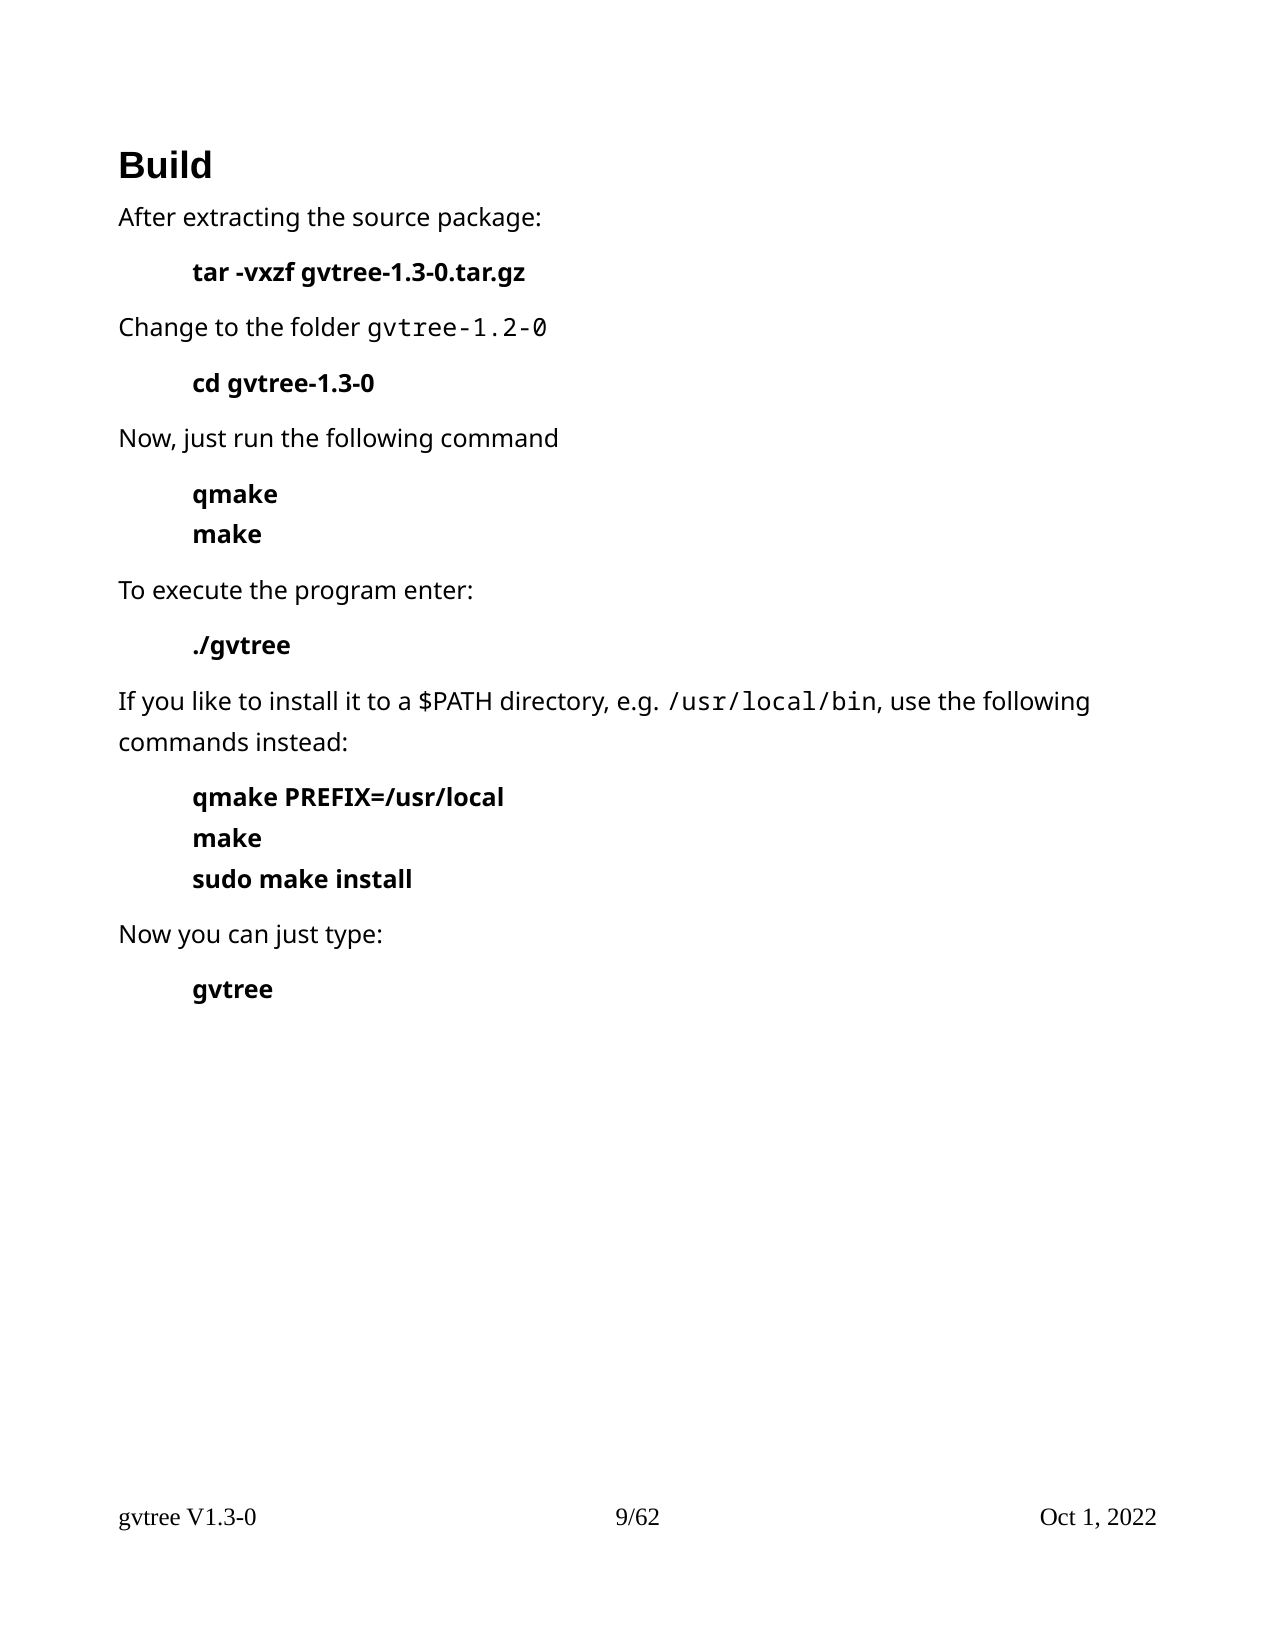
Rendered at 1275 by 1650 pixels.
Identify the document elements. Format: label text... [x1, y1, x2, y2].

text qmake make [118, 476, 1157, 551]
text qmake PREFIX=/usr/local make sudo make install [118, 780, 1157, 895]
text cd gvtree-1.3-0 [118, 366, 1157, 399]
text After extracting the source package: [118, 199, 1157, 233]
text To execute the program enter: [118, 573, 1157, 607]
text gvtree [118, 972, 1157, 1006]
text If you like to install it to a $PATH directory, e.g. /usr/local/bin, use the following commands instead: [118, 683, 1157, 758]
text Now, just run the following command [118, 421, 1157, 455]
text tar -vxzf gvtree-1.3-0.tar.gz [118, 255, 1157, 289]
subtitle Build [118, 143, 1157, 187]
text Now you can just type: [118, 917, 1157, 951]
text ./gvtree [118, 628, 1157, 662]
text Change to the folder gvtree-1.2-0 [118, 310, 1157, 344]
